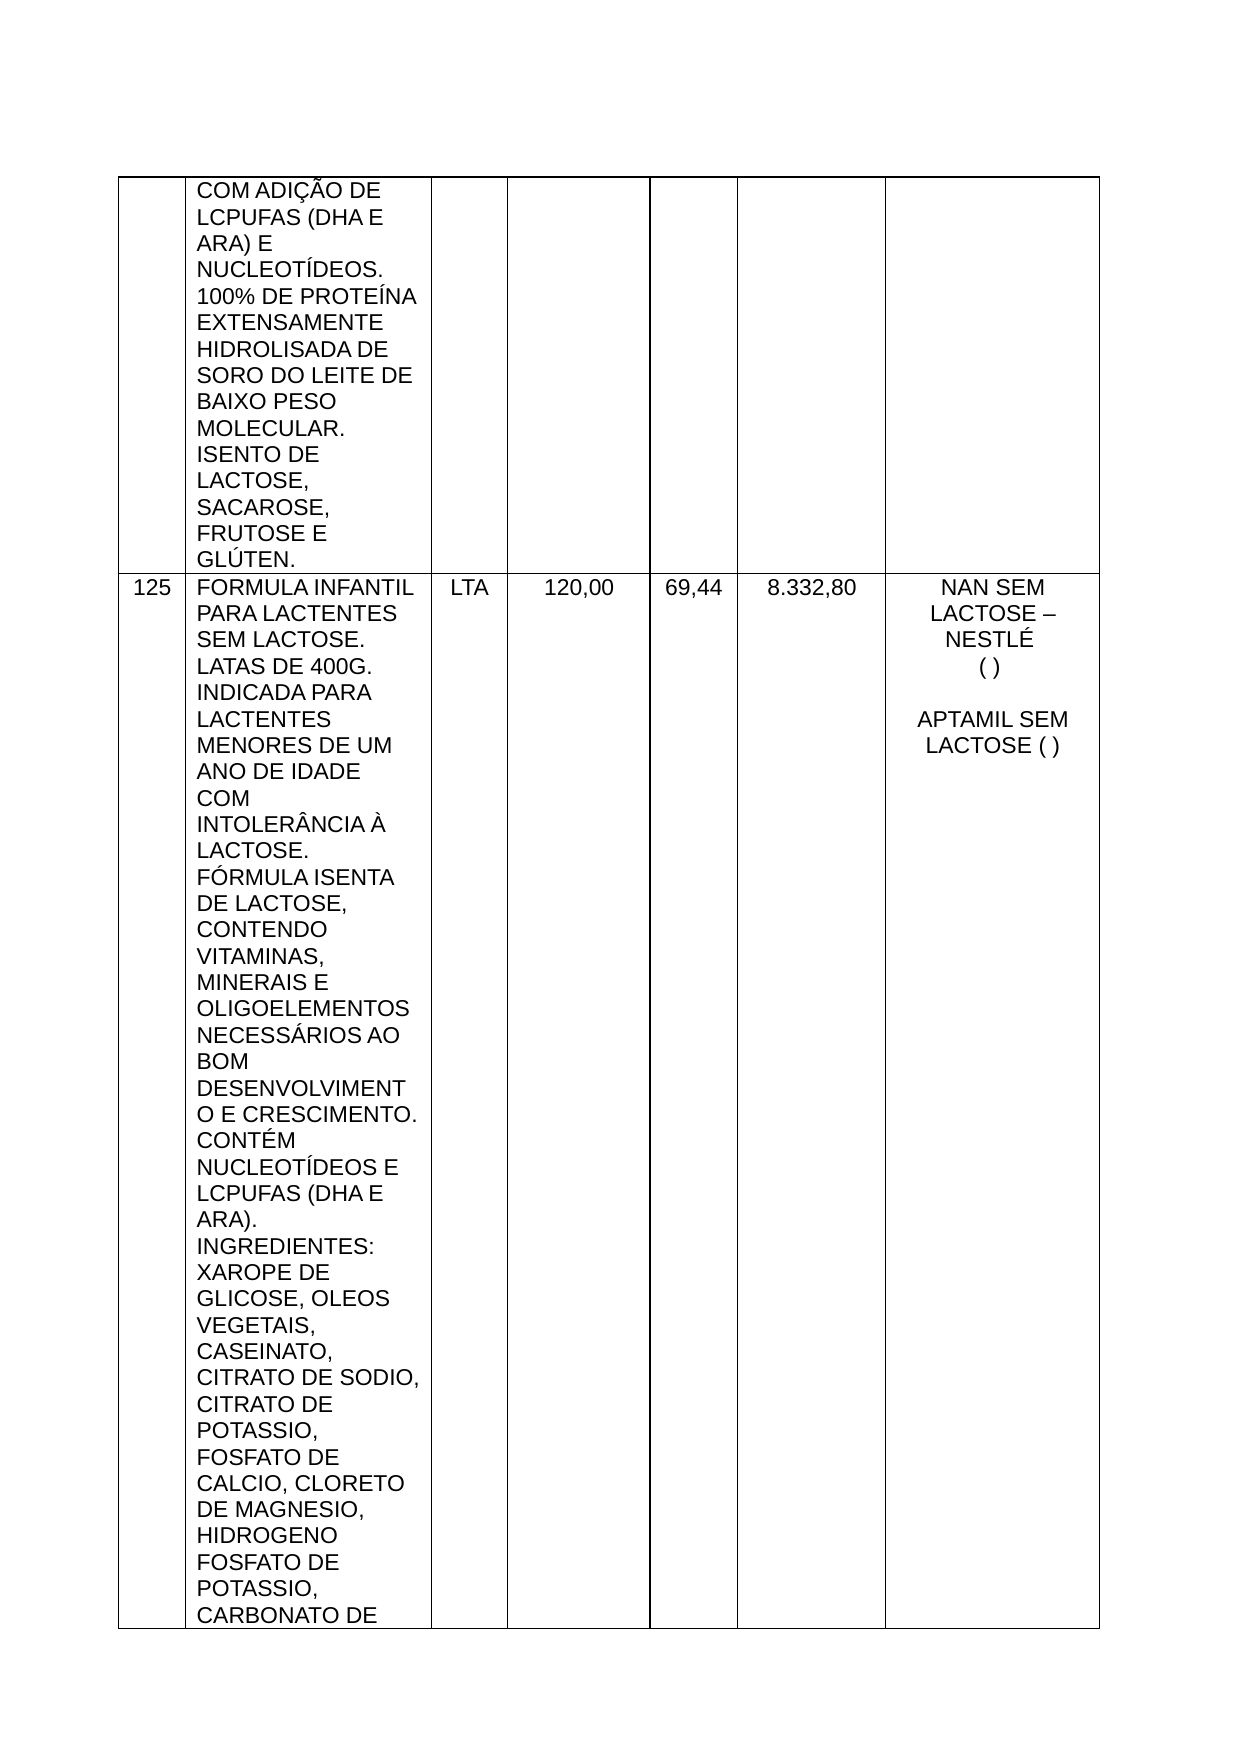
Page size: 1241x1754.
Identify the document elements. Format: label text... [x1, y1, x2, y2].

table_cell NAN SEM LACTOSE – NESTLÉ ( ) APTAMIL SEM LACTOSE ( ) [886, 574, 1099, 1628]
table_cell [432, 178, 507, 573]
table_cell Lta [432, 574, 507, 1628]
table_cell [886, 178, 1099, 573]
table_cell 125 [119, 574, 185, 1628]
table_cell [738, 178, 885, 573]
table_cell 8.332,80 [738, 574, 885, 1628]
table_cell Com adição de LCPufas (DHA e ARA) e nucleotídeos. 100% de proteína extensamente hidrolisada de soro do leite de baixo peso molecular. Isento de lactose, sacarose, frutose e glúten. [186, 178, 431, 573]
table_cell 120,00 [508, 574, 649, 1628]
table_cell 69,44 [651, 574, 737, 1628]
table_cell FORMULA INFANTIL PARA LACTENTES SEM LACTOSE. Latas de 400g. Indicada para lactentes menores de um ano de idade com intolerância à lactose. Fórmula isenta de lactose, contendo vitaminas, minerais e oligoelementos necessários ao bom desenvolvimento e crescimento. Contém nucleotídeos e LcPUFAS (DHA e ARA). Ingredientes: Xarope de glicose, oleos vegetais, caseinato, citrato de sodio, citrato de potassio, fosfato de calcio, cloreto de magnesio, hidrogeno fosfato de potassio, carbonato de [186, 574, 431, 1628]
table_cell [119, 178, 185, 573]
table_cell [651, 178, 737, 573]
table_cell [508, 178, 649, 573]
